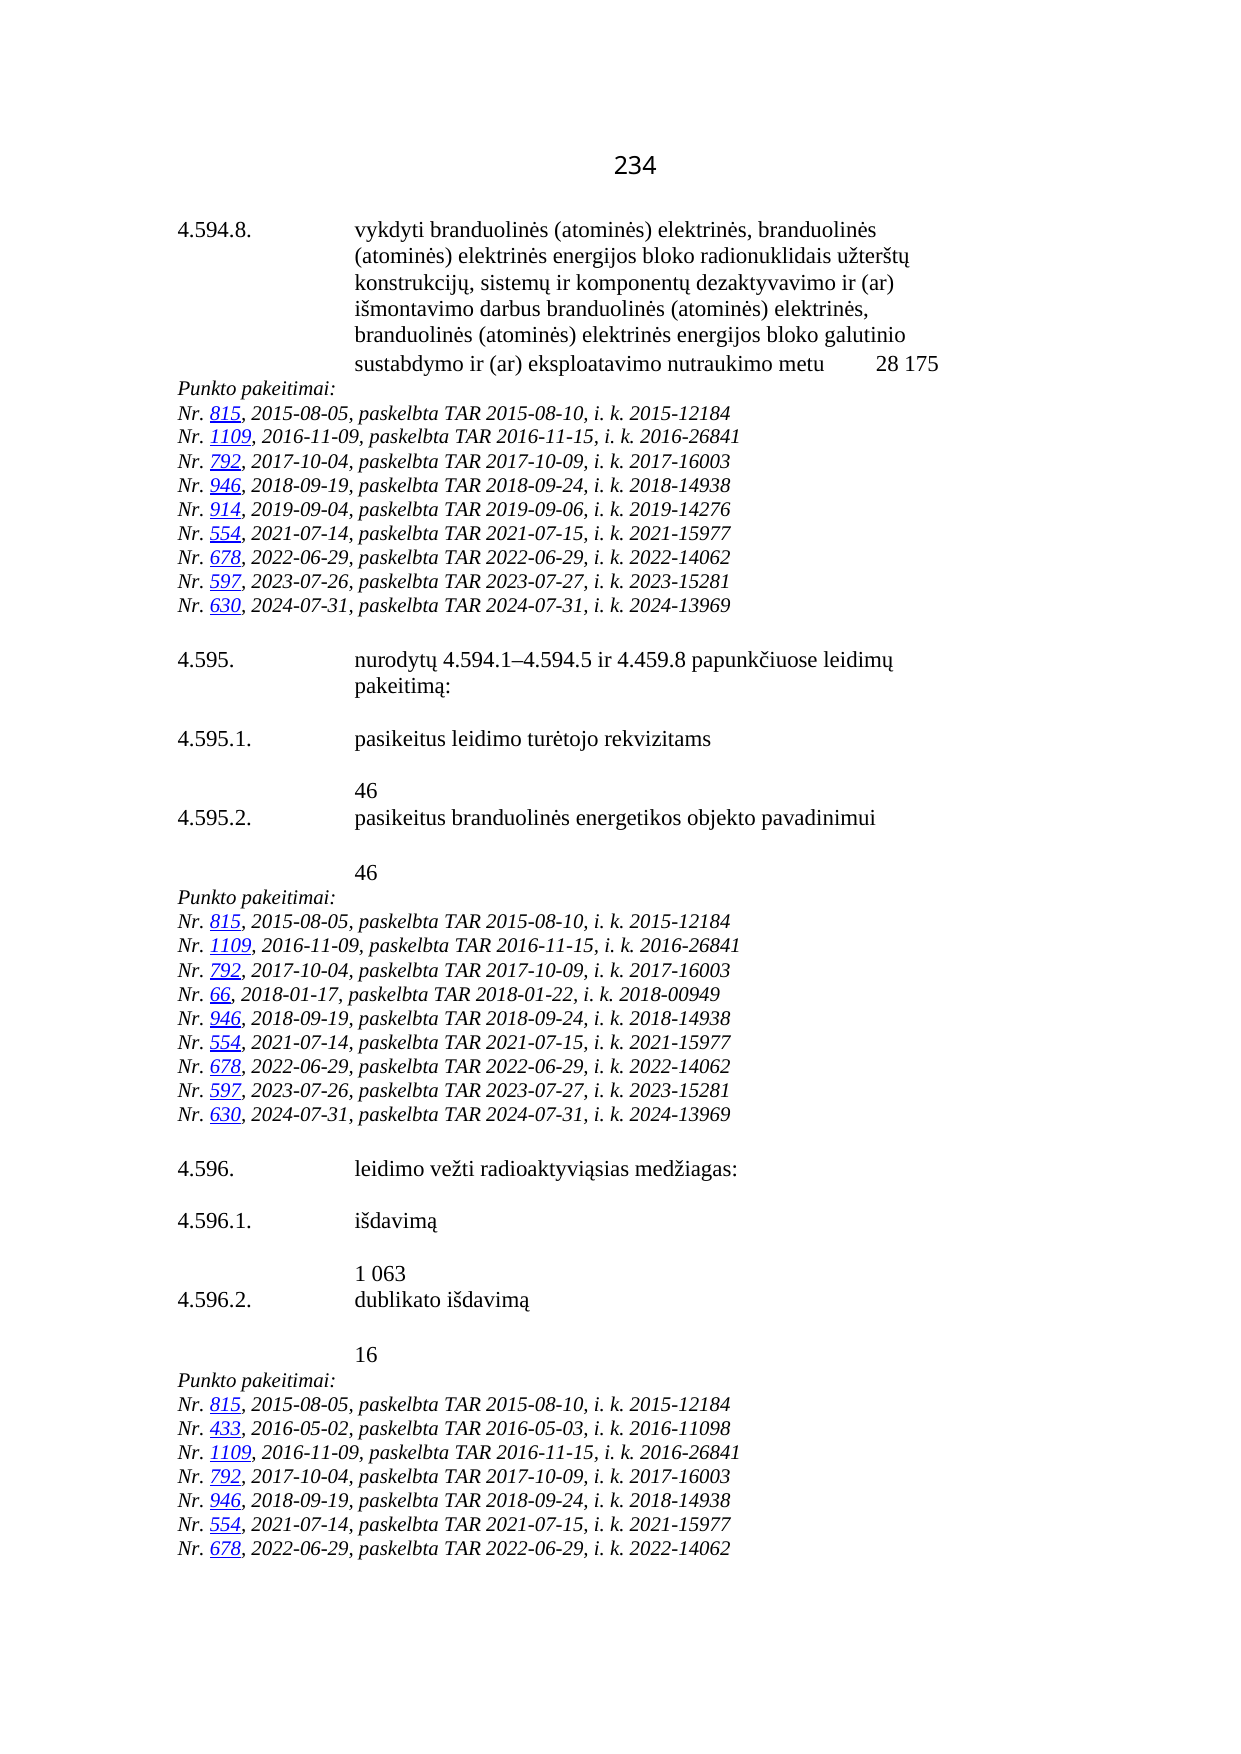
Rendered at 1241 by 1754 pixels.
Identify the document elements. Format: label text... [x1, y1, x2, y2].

text Nr. 815, 2015-08-05, paskelbta TAR 2015-08-10, i. k. 2015-12184 [177, 909, 1092, 933]
text Nr. 554, 2021-07-14, paskelbta TAR 2021-07-15, i. k. 2021-15977 [177, 1512, 1092, 1536]
text 4.596.1. išdavimą 1 063 [177, 1207, 915, 1286]
text Nr. 1109, 2016-11-09, paskelbta TAR 2016-11-15, i. k. 2016-26841 [177, 933, 1092, 957]
text 4.595.2. pasikeitus branduolinės energetikos objekto pavadinimui 46 [177, 804, 915, 885]
text Nr. 630, 2024-07-31, paskelbta TAR 2024-07-31, i. k. 2024-13969 [177, 1102, 1092, 1126]
text 4.594.8. vykdyti branduolinės (atominės) elektrinės, branduolinės (atominės) elektrinės energijos bloko radionuklidais užterštų konstrukcijų, sistemų ir komponentų dezaktyvavimo ir (ar) išmontavimo darbus branduolinės (atominės) elektrinės, branduolinės (atominės) elektrinės energijos bloko galutinio sustabdymo ir (ar) eksploatavimo nutraukimo metu 28 175 [177, 216, 945, 376]
text Punkto pakeitimai: [177, 376, 1092, 400]
text Nr. 792, 2017-10-04, paskelbta TAR 2017-10-09, i. k. 2017-16003 [177, 1464, 1092, 1488]
text 4.595. nurodytų 4.594.1–4.594.5 ir 4.459.8 papunkčiuose leidimų pakeitimą: [177, 646, 915, 725]
text Nr. 66, 2018-01-17, paskelbta TAR 2018-01-22, i. k. 2018-00949 [177, 982, 1092, 1006]
text Nr. 433, 2016-05-02, paskelbta TAR 2016-05-03, i. k. 2016-11098 [177, 1416, 1092, 1440]
text Nr. 1109, 2016-11-09, paskelbta TAR 2016-11-15, i. k. 2016-26841 [177, 424, 1092, 448]
text Nr. 914, 2019-09-04, paskelbta TAR 2019-09-06, i. k. 2019-14276 [177, 497, 1092, 521]
text Nr. 946, 2018-09-19, paskelbta TAR 2018-09-24, i. k. 2018-14938 [177, 473, 1092, 497]
text Nr. 1109, 2016-11-09, paskelbta TAR 2016-11-15, i. k. 2016-26841 [177, 1440, 1092, 1464]
text 4.595.1. pasikeitus leidimo turėtojo rekvizitams 46 [177, 725, 915, 804]
text Nr. 946, 2018-09-19, paskelbta TAR 2018-09-24, i. k. 2018-14938 [177, 1006, 1092, 1030]
text Nr. 792, 2017-10-04, paskelbta TAR 2017-10-09, i. k. 2017-16003 [177, 448, 1092, 473]
text Nr. 946, 2018-09-19, paskelbta TAR 2018-09-24, i. k. 2018-14938 [177, 1488, 1092, 1512]
text Punkto pakeitimai: [177, 885, 1092, 909]
text Nr. 678, 2022-06-29, paskelbta TAR 2022-06-29, i. k. 2022-14062 [177, 1536, 1092, 1560]
text Nr. 554, 2021-07-14, paskelbta TAR 2021-07-15, i. k. 2021-15977 [177, 1030, 1092, 1054]
text Nr. 630, 2024-07-31, paskelbta TAR 2024-07-31, i. k. 2024-13969 [177, 593, 1092, 617]
text 4.596.2. dublikato išdavimą 16 [177, 1286, 915, 1368]
text Punkto pakeitimai: [177, 1368, 1092, 1392]
text Nr. 815, 2015-08-05, paskelbta TAR 2015-08-10, i. k. 2015-12184 [177, 1392, 1092, 1416]
text Nr. 597, 2023-07-26, paskelbta TAR 2023-07-27, i. k. 2023-15281 [177, 569, 1092, 593]
text 4.596. leidimo vežti radioaktyviąsias medžiagas: [177, 1155, 915, 1207]
text Nr. 815, 2015-08-05, paskelbta TAR 2015-08-10, i. k. 2015-12184 [177, 400, 1092, 424]
text Nr. 597, 2023-07-26, paskelbta TAR 2023-07-27, i. k. 2023-15281 [177, 1078, 1092, 1102]
text Nr. 792, 2017-10-04, paskelbta TAR 2017-10-09, i. k. 2017-16003 [177, 957, 1092, 982]
text Nr. 678, 2022-06-29, paskelbta TAR 2022-06-29, i. k. 2022-14062 [177, 1054, 1092, 1078]
text Nr. 678, 2022-06-29, paskelbta TAR 2022-06-29, i. k. 2022-14062 [177, 545, 1092, 569]
text Nr. 554, 2021-07-14, paskelbta TAR 2021-07-15, i. k. 2021-15977 [177, 521, 1092, 545]
